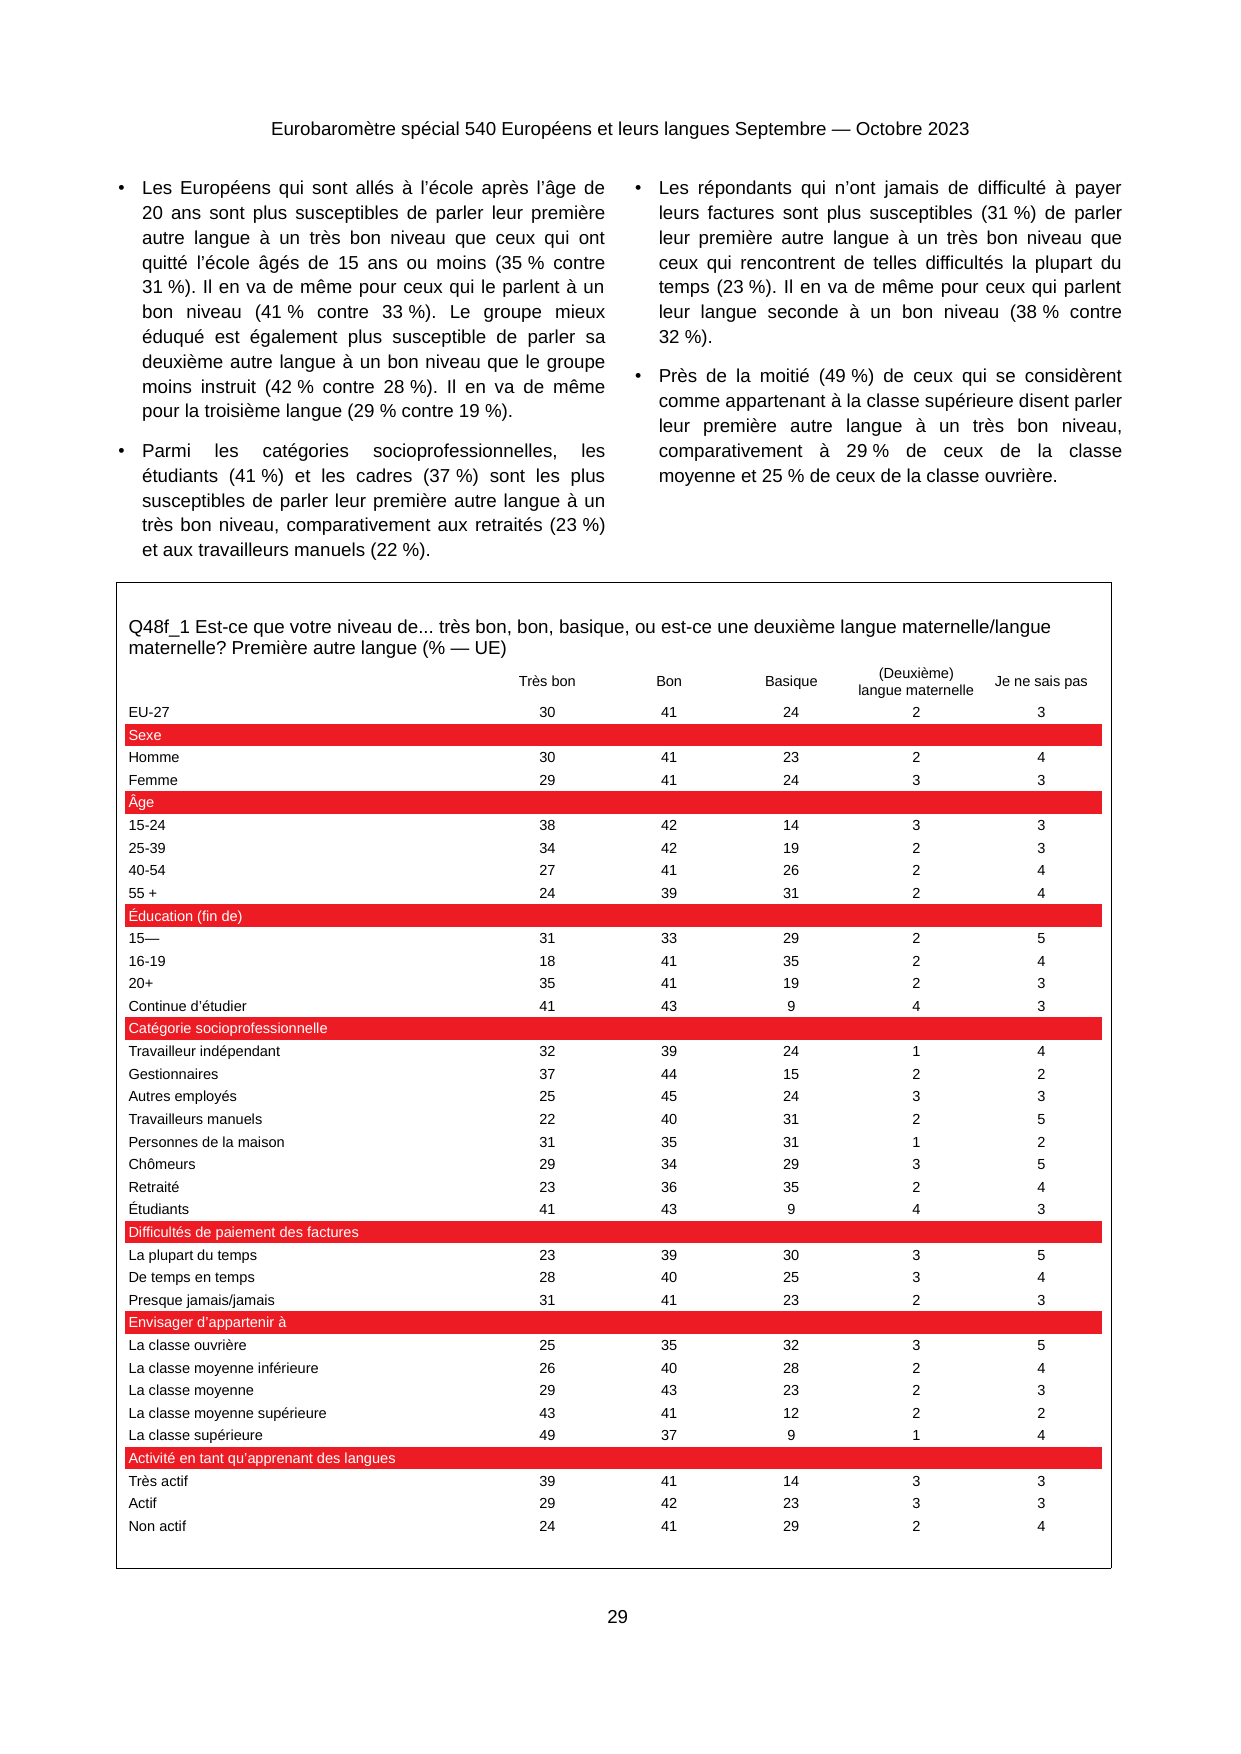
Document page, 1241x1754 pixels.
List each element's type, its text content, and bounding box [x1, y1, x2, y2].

table_cell [486, 1447, 608, 1469]
table_cell [608, 1221, 730, 1243]
table_cell 9 [730, 1424, 852, 1447]
table_cell 1 [852, 1040, 980, 1062]
table_cell 3 [852, 814, 980, 836]
table_cell 41 [486, 995, 608, 1017]
table_cell 38 [486, 814, 608, 836]
table_cell 35 [730, 950, 852, 972]
table_cell 23 [730, 1289, 852, 1311]
table_cell 43 [608, 1379, 730, 1402]
table_cell 34 [608, 1153, 730, 1176]
table_cell La classe moyenne supérieure [125, 1402, 486, 1424]
table_cell 2 [980, 1063, 1102, 1085]
table_cell [730, 1017, 852, 1040]
table_cell [486, 1311, 608, 1334]
table_cell 45 [608, 1085, 730, 1108]
list Près de la moitié (49 %) de ceux qui se considèrent comme appartenant à la classe supérieure disent parler leur première autre langue à un très bon niveau, comparativement à 29 % de ceux de la classe moyenne et 25 % de ceux de la classe ouvrière. [635, 365, 1122, 486]
table_cell 43 [608, 1198, 730, 1221]
table_cell 2 [852, 1402, 980, 1424]
table_cell Basique [730, 661, 852, 701]
table_cell 5 [980, 1334, 1102, 1356]
table_cell 2 [852, 927, 980, 949]
table_cell Je ne sais pas [980, 661, 1102, 701]
table_cell 3 [980, 701, 1102, 723]
table_cell 3 [980, 1492, 1102, 1514]
table_cell Travailleurs manuels [125, 1108, 486, 1130]
table_cell 3 [852, 1334, 980, 1356]
table_cell 14 [730, 814, 852, 836]
table_cell [852, 1017, 980, 1040]
table_cell 35 [608, 1334, 730, 1356]
table_cell [730, 904, 852, 927]
table_cell 24 [486, 882, 608, 904]
table_cell 42 [608, 1492, 730, 1514]
table_cell [486, 904, 608, 927]
table_cell 4 [852, 995, 980, 1017]
table_cell Catégorie socioprofessionnelle [125, 1017, 486, 1040]
table_cell 3 [852, 1492, 980, 1514]
table_cell EU-27 [125, 701, 486, 723]
table_cell 23 [486, 1243, 608, 1266]
list Parmi les catégories socioprofessionnelles, les étudiants (41 %) et les cadres (37 %) sont les plus susceptibles de parler leur première autre langue à un très bon niveau, comparativement aux retraités (23 %) et aux travailleurs manuels (22 %). [118, 440, 605, 561]
table_cell 2 [852, 701, 980, 723]
table_cell 3 [852, 1243, 980, 1266]
table_cell Âge [125, 791, 486, 814]
table_cell 3 [852, 1469, 980, 1492]
table_cell 41 [608, 746, 730, 769]
table_cell Activité en tant qu’apprenant des langues [125, 1447, 486, 1469]
table_cell 4 [980, 1356, 1102, 1379]
table_cell Femme [125, 769, 486, 791]
table_cell 32 [730, 1334, 852, 1356]
table_cell 31 [486, 1289, 608, 1311]
table_cell [608, 791, 730, 814]
table_cell 35 [486, 972, 608, 995]
table_cell Personnes de la maison [125, 1130, 486, 1153]
table_cell [980, 1221, 1102, 1243]
table_cell 41 [608, 769, 730, 791]
table_cell 35 [608, 1130, 730, 1153]
table_cell 42 [608, 836, 730, 859]
table_cell [730, 724, 852, 746]
table_cell 41 [486, 1198, 608, 1221]
table_cell [730, 1447, 852, 1469]
table_cell 55 + [125, 882, 486, 904]
table_cell 4 [852, 1198, 980, 1221]
table_cell 2 [852, 1289, 980, 1311]
table_cell 41 [608, 950, 730, 972]
table_cell 16-19 [125, 950, 486, 972]
table_cell [730, 791, 852, 814]
table_cell 23 [730, 746, 852, 769]
table_cell 43 [608, 995, 730, 1017]
table_cell 29 [486, 1153, 608, 1176]
table_cell 39 [608, 1243, 730, 1266]
table_cell 4 [980, 950, 1102, 972]
table_cell 25 [486, 1085, 608, 1108]
table_cell 4 [980, 1176, 1102, 1198]
table_cell 31 [730, 1108, 852, 1130]
table_cell 4 [980, 1040, 1102, 1062]
table_cell Étudiants [125, 1198, 486, 1221]
table_cell 20+ [125, 972, 486, 995]
table_cell 1 [852, 1424, 980, 1447]
table_cell 3 [980, 1085, 1102, 1108]
table_cell 15 [730, 1063, 852, 1085]
table_cell 4 [980, 882, 1102, 904]
table_cell 1 [852, 1130, 980, 1153]
table_cell 24 [730, 1085, 852, 1108]
table_cell 30 [730, 1243, 852, 1266]
table_cell 3 [852, 1153, 980, 1176]
table_cell 36 [608, 1176, 730, 1198]
table_cell 2 [852, 1379, 980, 1402]
table_cell 9 [730, 995, 852, 1017]
table_cell 5 [980, 927, 1102, 949]
table_cell [852, 724, 980, 746]
table_cell Chômeurs [125, 1153, 486, 1176]
table_cell 40 [608, 1356, 730, 1379]
table_cell 41 [608, 1289, 730, 1311]
table_cell [486, 1221, 608, 1243]
table_cell [486, 724, 608, 746]
table_cell 49 [486, 1424, 608, 1447]
table_cell 29 [486, 1379, 608, 1402]
table_header Q48f_1 Est-ce que votre niveau de... très bon, bon, basique, ou est-ce une deuxième langue maternelle/langue maternelle? Première autre langue (% — UE) [125, 613, 1102, 661]
table_cell La plupart du temps [125, 1243, 486, 1266]
table_cell [608, 1311, 730, 1334]
table_cell 25 [730, 1266, 852, 1288]
table_cell [125, 661, 486, 701]
table_cell Continue d’étudier [125, 995, 486, 1017]
table_cell [980, 791, 1102, 814]
table_cell 30 [486, 701, 608, 723]
table_cell [608, 904, 730, 927]
table_cell 30 [486, 746, 608, 769]
table_cell 31 [730, 1130, 852, 1153]
table_cell 24 [730, 769, 852, 791]
list [117, 583, 1111, 1568]
table_cell Gestionnaires [125, 1063, 486, 1085]
table_cell 31 [730, 882, 852, 904]
table_cell 4 [980, 1424, 1102, 1447]
table_cell 3 [980, 995, 1102, 1017]
table_cell Difficultés de paiement des factures [125, 1221, 486, 1243]
table_cell 5 [980, 1153, 1102, 1176]
table_cell 15-24 [125, 814, 486, 836]
table_cell 19 [730, 972, 852, 995]
table_cell 24 [486, 1515, 608, 1537]
table_cell 32 [486, 1040, 608, 1062]
table_cell 41 [608, 1402, 730, 1424]
table_cell 41 [608, 972, 730, 995]
table_cell 5 [980, 1243, 1102, 1266]
table_cell 4 [980, 1515, 1102, 1537]
table_cell Envisager d’appartenir à [125, 1311, 486, 1334]
table_cell 2 [852, 1356, 980, 1379]
table_cell 5 [980, 1108, 1102, 1130]
table_cell 40 [608, 1266, 730, 1288]
table_cell 3 [980, 972, 1102, 995]
table_cell 40-54 [125, 859, 486, 882]
table_cell 23 [730, 1492, 852, 1514]
list Les Européens qui sont allés à l’école après l’âge de 20 ans sont plus susceptibles de parler leur première autre langue à un très bon niveau que ceux qui ont quitté l’école âgés de 15 ans ou moins (35 % contre 31 %). Il en va de même pour ceux qui le parlent à un bon niveau (41 % contre 33 %). Le groupe mieux éduqué est également plus susceptible de parler sa deuxième autre langue à un bon niveau que le groupe moins instruit (42 % contre 28 %). Il en va de même pour la troisième langue (29 % contre 19 %). [118, 177, 605, 422]
table_cell [980, 904, 1102, 927]
table_cell [852, 1311, 980, 1334]
table_cell (Deuxième) langue maternelle [852, 661, 980, 701]
table_cell De temps en temps [125, 1266, 486, 1288]
table_cell 40 [608, 1108, 730, 1130]
table_cell 2 [852, 859, 980, 882]
table_cell 31 [486, 927, 608, 949]
list Les répondants qui n’ont jamais de difficulté à payer leurs factures sont plus susceptibles (31 %) de parler leur première autre langue à un très bon niveau que ceux qui rencontrent de telles difficultés la plupart du temps (23 %). Il en va de même pour ceux qui parlent leur langue seconde à un bon niveau (38 % contre 32 %). [635, 177, 1122, 347]
table_cell Actif [125, 1492, 486, 1514]
table_cell [608, 1017, 730, 1040]
table_cell 18 [486, 950, 608, 972]
table_cell 41 [608, 859, 730, 882]
table_cell [980, 1447, 1102, 1469]
table_cell 34 [486, 836, 608, 859]
table_cell 42 [608, 814, 730, 836]
table_cell 2 [980, 1402, 1102, 1424]
table_cell 4 [980, 746, 1102, 769]
table_cell 43 [486, 1402, 608, 1424]
table_cell Autres employés [125, 1085, 486, 1108]
table_cell [852, 1447, 980, 1469]
table_cell [730, 1311, 852, 1334]
table_cell 2 [980, 1130, 1102, 1153]
table_cell Bon [608, 661, 730, 701]
table_cell 39 [486, 1469, 608, 1492]
table_cell 39 [608, 882, 730, 904]
table_cell 3 [980, 1289, 1102, 1311]
table_cell 2 [852, 836, 980, 859]
table_cell 2 [852, 882, 980, 904]
table_cell 2 [852, 1515, 980, 1537]
table_cell 39 [608, 1040, 730, 1062]
table_cell 4 [980, 859, 1102, 882]
table_cell [980, 724, 1102, 746]
table_cell [852, 791, 980, 814]
table_cell [852, 1221, 980, 1243]
table_cell 44 [608, 1063, 730, 1085]
table_cell Presque jamais/jamais [125, 1289, 486, 1311]
table_cell [852, 904, 980, 927]
table_cell 28 [486, 1266, 608, 1288]
table_cell 2 [852, 972, 980, 995]
table_cell 3 [980, 814, 1102, 836]
table_cell Retraité [125, 1176, 486, 1198]
table_cell [608, 724, 730, 746]
table_cell 41 [608, 701, 730, 723]
table_cell 41 [608, 1515, 730, 1537]
table_cell 14 [730, 1469, 852, 1492]
table_cell 31 [486, 1130, 608, 1153]
table_cell 28 [730, 1356, 852, 1379]
table_cell 29 [486, 1492, 608, 1514]
table_cell 3 [980, 1198, 1102, 1221]
table_cell 3 [852, 1085, 980, 1108]
table_cell 12 [730, 1402, 852, 1424]
table_cell 19 [730, 836, 852, 859]
table_cell 3 [980, 1379, 1102, 1402]
table_cell 26 [486, 1356, 608, 1379]
table_cell 2 [852, 746, 980, 769]
table_cell [486, 1017, 608, 1040]
table_cell [980, 1311, 1102, 1334]
table_cell La classe moyenne [125, 1379, 486, 1402]
table_cell 3 [980, 1469, 1102, 1492]
table_cell 26 [730, 859, 852, 882]
table_cell 29 [730, 927, 852, 949]
table_cell 25-39 [125, 836, 486, 859]
table_cell 29 [730, 1515, 852, 1537]
table_cell 2 [852, 1063, 980, 1085]
table_cell 3 [852, 1266, 980, 1288]
table_cell Très actif [125, 1469, 486, 1492]
table_cell [980, 1017, 1102, 1040]
table_cell 24 [730, 1040, 852, 1062]
table_cell Sexe [125, 724, 486, 746]
table_cell La classe ouvrière [125, 1334, 486, 1356]
table_cell 24 [730, 701, 852, 723]
table_cell 29 [730, 1153, 852, 1176]
table_cell 33 [608, 927, 730, 949]
table_cell 27 [486, 859, 608, 882]
table_cell Non actif [125, 1515, 486, 1537]
table_cell La classe supérieure [125, 1424, 486, 1447]
table_cell 2 [852, 1108, 980, 1130]
table_cell 23 [730, 1379, 852, 1402]
table_cell Éducation (fin de) [125, 904, 486, 927]
table_cell 15— [125, 927, 486, 949]
table_cell Travailleur indépendant [125, 1040, 486, 1062]
table_cell 41 [608, 1469, 730, 1492]
table_cell 2 [852, 1176, 980, 1198]
table_cell 2 [852, 950, 980, 972]
table_cell La classe moyenne inférieure [125, 1356, 486, 1379]
table_cell 3 [980, 769, 1102, 791]
table_cell 9 [730, 1198, 852, 1221]
table_cell 23 [486, 1176, 608, 1198]
table_cell [486, 791, 608, 814]
table_cell Très bon [486, 661, 608, 701]
table_cell 22 [486, 1108, 608, 1130]
table_cell 29 [486, 769, 608, 791]
table_cell 35 [730, 1176, 852, 1198]
table_cell 3 [852, 769, 980, 791]
table_cell 3 [980, 836, 1102, 859]
table_cell 25 [486, 1334, 608, 1356]
table_cell [730, 1221, 852, 1243]
table_cell 4 [980, 1266, 1102, 1288]
table_cell [608, 1447, 730, 1469]
table_cell 37 [608, 1424, 730, 1447]
table_cell 37 [486, 1063, 608, 1085]
table_cell Homme [125, 746, 486, 769]
